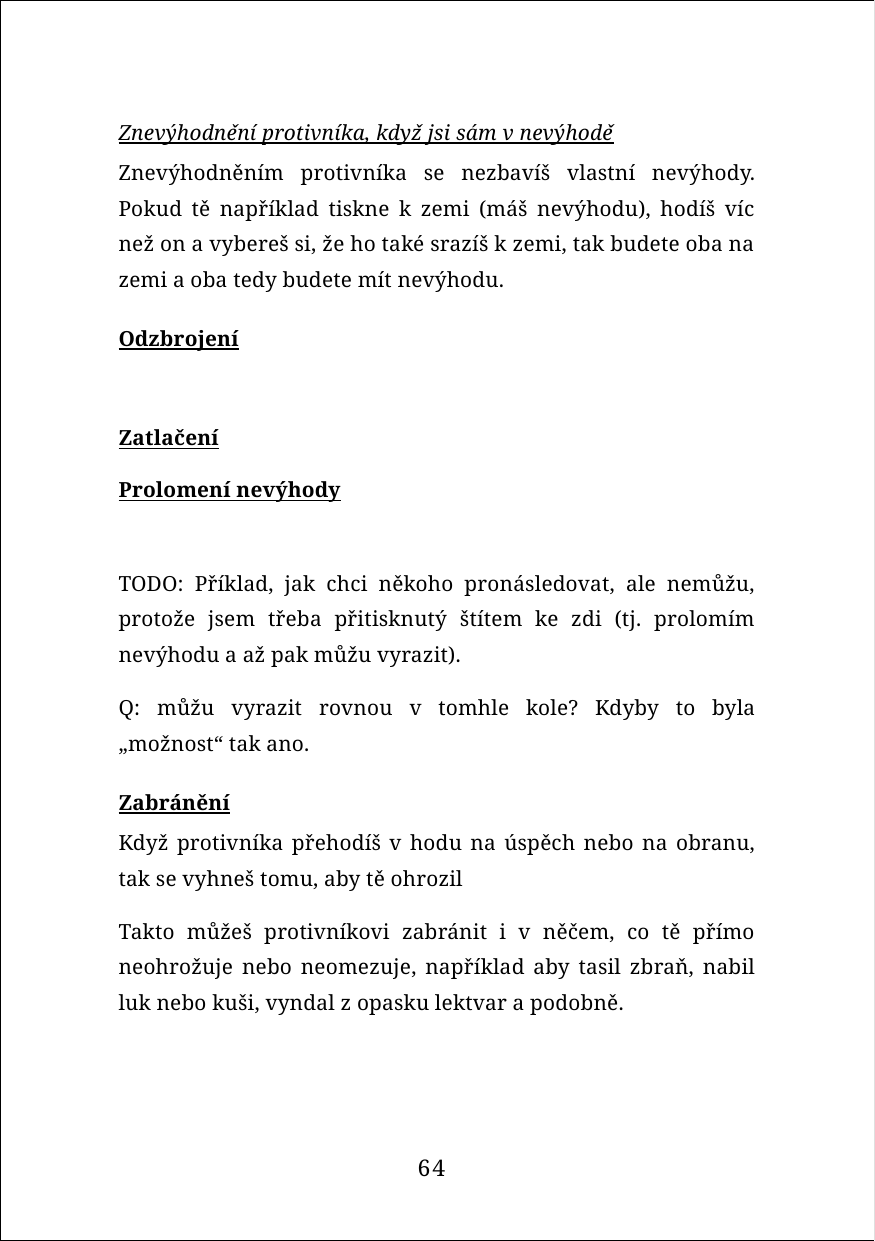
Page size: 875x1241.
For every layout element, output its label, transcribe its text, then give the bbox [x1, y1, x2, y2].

subtitle Znevýhodnění protivníka, když jsi sám v nevýhodě [118, 118, 756, 147]
subtitle Odzbrojení [118, 324, 756, 353]
subtitle Prolomení nevýhody [118, 476, 756, 504]
subtitle Zatlačení [118, 423, 756, 452]
text TODO: Příklad, jak chci někoho pronásledovat, ale nemůžu, protože jsem třeba přitisknutý štítem ke zdi (tj. prolomím nevýhodu a až pak můžu vyrazit). [118, 569, 756, 668]
text Takto můžeš protivníkovi zabránit i v něčem, co tě přímo neohrožuje nebo neomezuje, například aby tasil zbraň, nabil luk nebo kuši, vyndal z opasku lektvar a podobně. [118, 917, 756, 1016]
text Když protivníka přehodíš v hodu na úspěch nebo na obranu, tak se vyhneš tomu, aby tě ohrozil [118, 828, 756, 892]
text Znevýhodněním protivníka se nezbavíš vlastní nevýhody. Pokud tě například tiskne k zemi (máš nevýhodu), hodíš víc než on a vybereš si, že ho také srazíš k zemi, tak budete oba na zemi a oba tedy budete mít nevýhodu. [118, 158, 756, 293]
text Q: můžu vyrazit rovnou v tomhle kole? Kdyby to byla „možnost“ tak ano. [118, 693, 756, 757]
subtitle Zabránění [118, 788, 756, 816]
